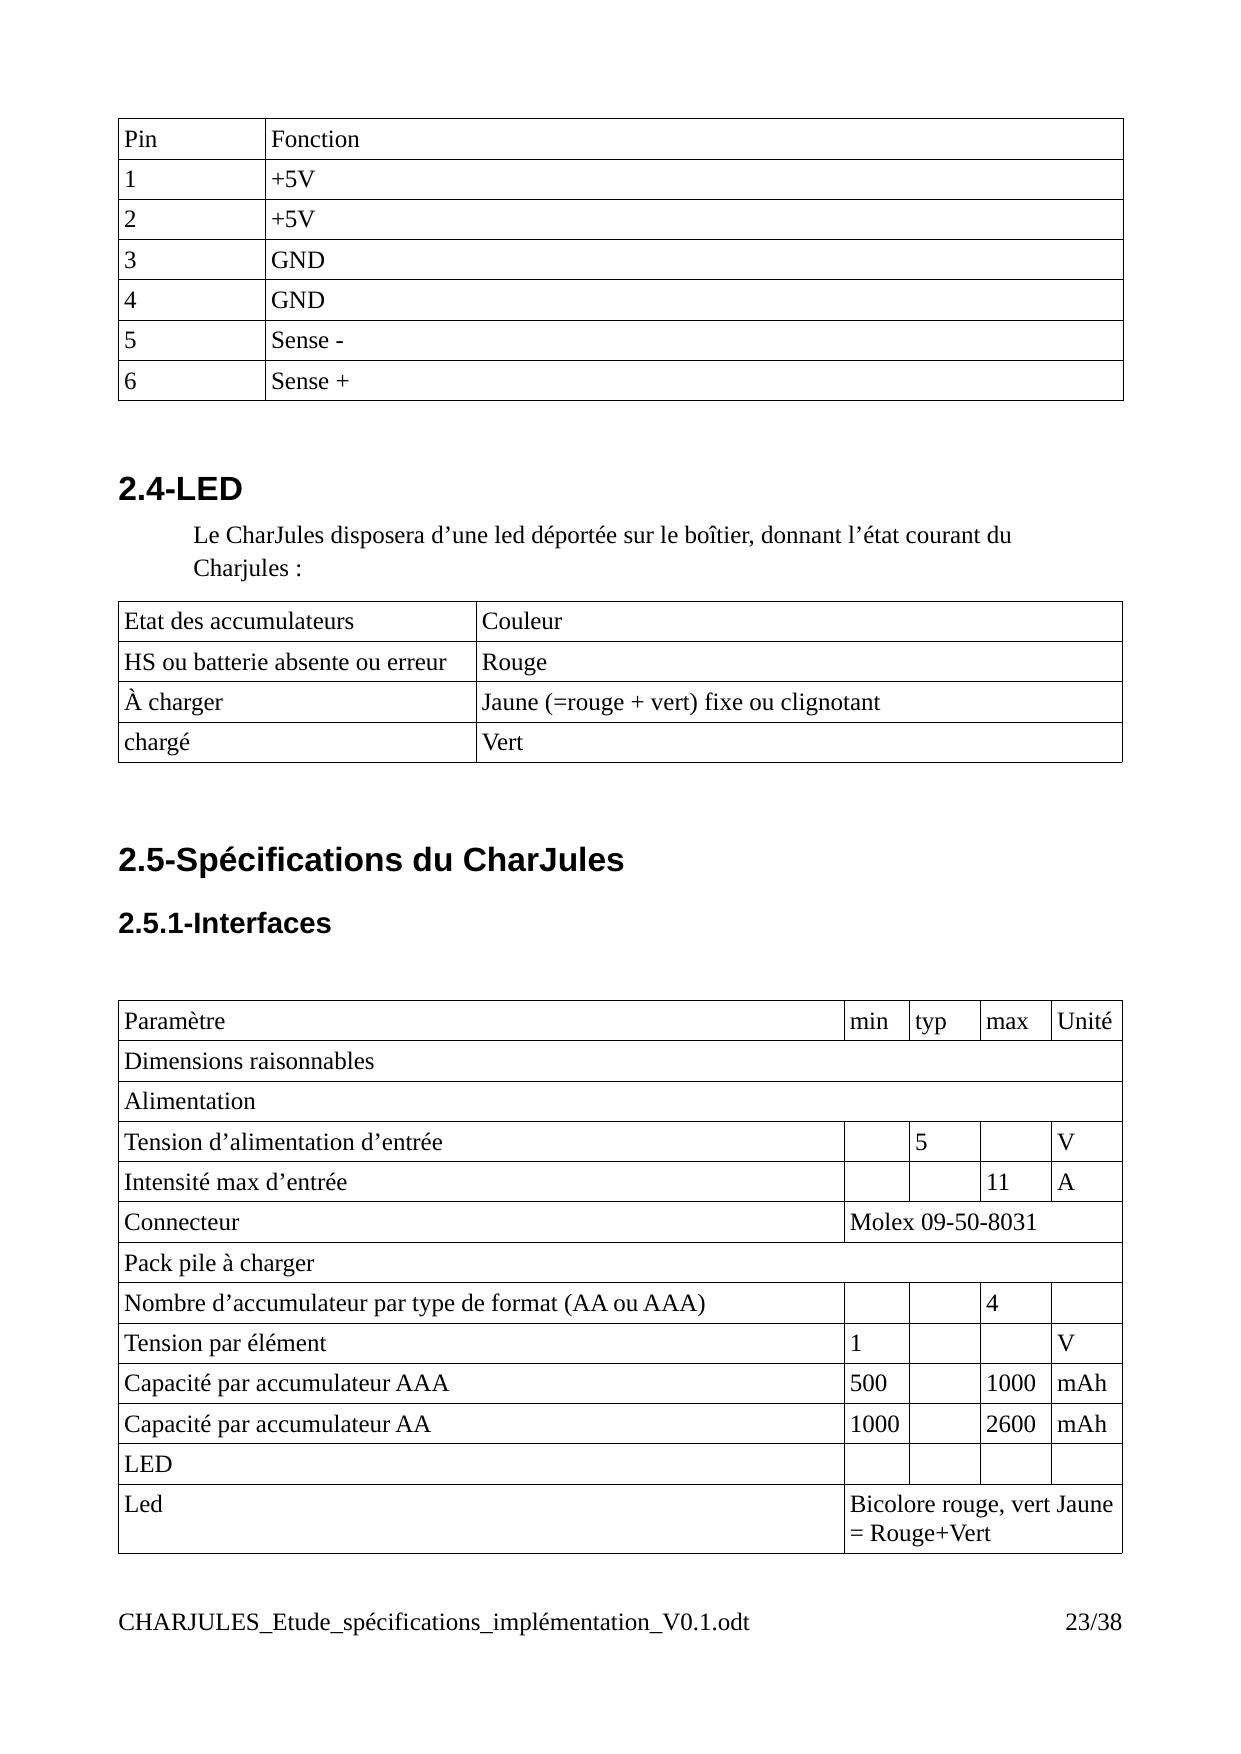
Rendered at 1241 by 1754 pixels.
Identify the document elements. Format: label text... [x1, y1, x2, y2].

table_cell +5V [266, 160, 1123, 199]
table_cell [845, 1283, 909, 1322]
table_cell Led [119, 1485, 844, 1553]
table_header min [845, 1001, 909, 1040]
table_cell +5V [266, 200, 1123, 239]
table_cell Rouge [477, 642, 1122, 681]
table_header Couleur [477, 602, 1122, 641]
table_cell Vert [477, 723, 1122, 762]
table_cell Jaune (=rouge + vert) fixe ou clignotant [477, 682, 1122, 722]
table_cell Sense - [266, 321, 1123, 360]
table_cell 2600 [981, 1404, 1051, 1443]
table_cell LED [119, 1444, 844, 1484]
table_cell V [1052, 1122, 1122, 1161]
table_cell 5 [910, 1122, 980, 1161]
table_cell 6 [119, 361, 265, 400]
table_cell 1000 [845, 1404, 909, 1443]
table_header typ [910, 1001, 980, 1040]
table_header Etat des accumulateurs [119, 602, 476, 641]
table_cell Intensité max d’entrée [119, 1162, 844, 1201]
list Le CharJules disposera d’une led déportée sur le boîtier, donnant l’état courant du Charjules : [156, 520, 1122, 582]
table_cell Alimentation [119, 1082, 1122, 1121]
subtitle 2.4-LED [118, 469, 1122, 507]
table_cell 4 [119, 280, 265, 320]
table_cell GND [266, 280, 1123, 320]
table_cell [910, 1283, 980, 1322]
table_header Pin [119, 119, 265, 158]
table_cell [1052, 1283, 1122, 1322]
table_cell 1 [119, 160, 265, 199]
table_cell Nombre d’accumulateur par type de format (AA ou AAA) [119, 1283, 844, 1322]
table_cell À charger [119, 682, 476, 722]
table_cell [910, 1444, 980, 1484]
table_cell 500 [845, 1364, 909, 1403]
table_cell Pack pile à charger [119, 1243, 1122, 1282]
table_cell [981, 1122, 1051, 1161]
table_cell Molex 09-50-8031 [845, 1202, 1122, 1242]
table_cell [910, 1162, 980, 1201]
table_cell A [1052, 1162, 1122, 1201]
table_cell V [1052, 1324, 1122, 1363]
table_cell [910, 1324, 980, 1363]
table_cell HS ou batterie absente ou erreur [119, 642, 476, 681]
table_cell Capacité par accumulateur AA [119, 1404, 844, 1443]
table_cell 4 [981, 1283, 1051, 1322]
table_cell [845, 1122, 909, 1161]
table_cell mAh [1052, 1404, 1122, 1443]
table_cell Tension par élément [119, 1324, 844, 1363]
table_cell [981, 1444, 1051, 1484]
subtitle 2.5.1-Interfaces [118, 906, 1122, 940]
table_cell [845, 1444, 909, 1484]
table_cell 2 [119, 200, 265, 239]
table_cell [910, 1364, 980, 1403]
table_cell Sense + [266, 361, 1123, 400]
table_cell Connecteur [119, 1202, 844, 1242]
table_cell GND [266, 240, 1123, 279]
table_header Paramètre [119, 1001, 844, 1040]
table_cell [845, 1162, 909, 1201]
table_cell mAh [1052, 1364, 1122, 1403]
table_cell Tension d’alimentation d’entrée [119, 1122, 844, 1161]
table_cell chargé [119, 723, 476, 762]
table_cell Dimensions raisonnables [119, 1041, 1122, 1081]
table_cell Bicolore rouge, vert Jaune = Rouge+Vert [845, 1485, 1122, 1553]
table_cell 1000 [981, 1364, 1051, 1403]
table_header Fonction [266, 119, 1123, 158]
table_cell 5 [119, 321, 265, 360]
table_header max [981, 1001, 1051, 1040]
table_cell [1052, 1444, 1122, 1484]
table_cell 3 [119, 240, 265, 279]
table_cell Capacité par accumulateur AAA [119, 1364, 844, 1403]
table_cell 11 [981, 1162, 1051, 1201]
subtitle 2.5-Spécifications du CharJules [118, 840, 1122, 879]
table_cell 1 [845, 1324, 909, 1363]
table_cell [981, 1324, 1051, 1363]
table_header Unité [1052, 1001, 1122, 1040]
table_cell [910, 1404, 980, 1443]
